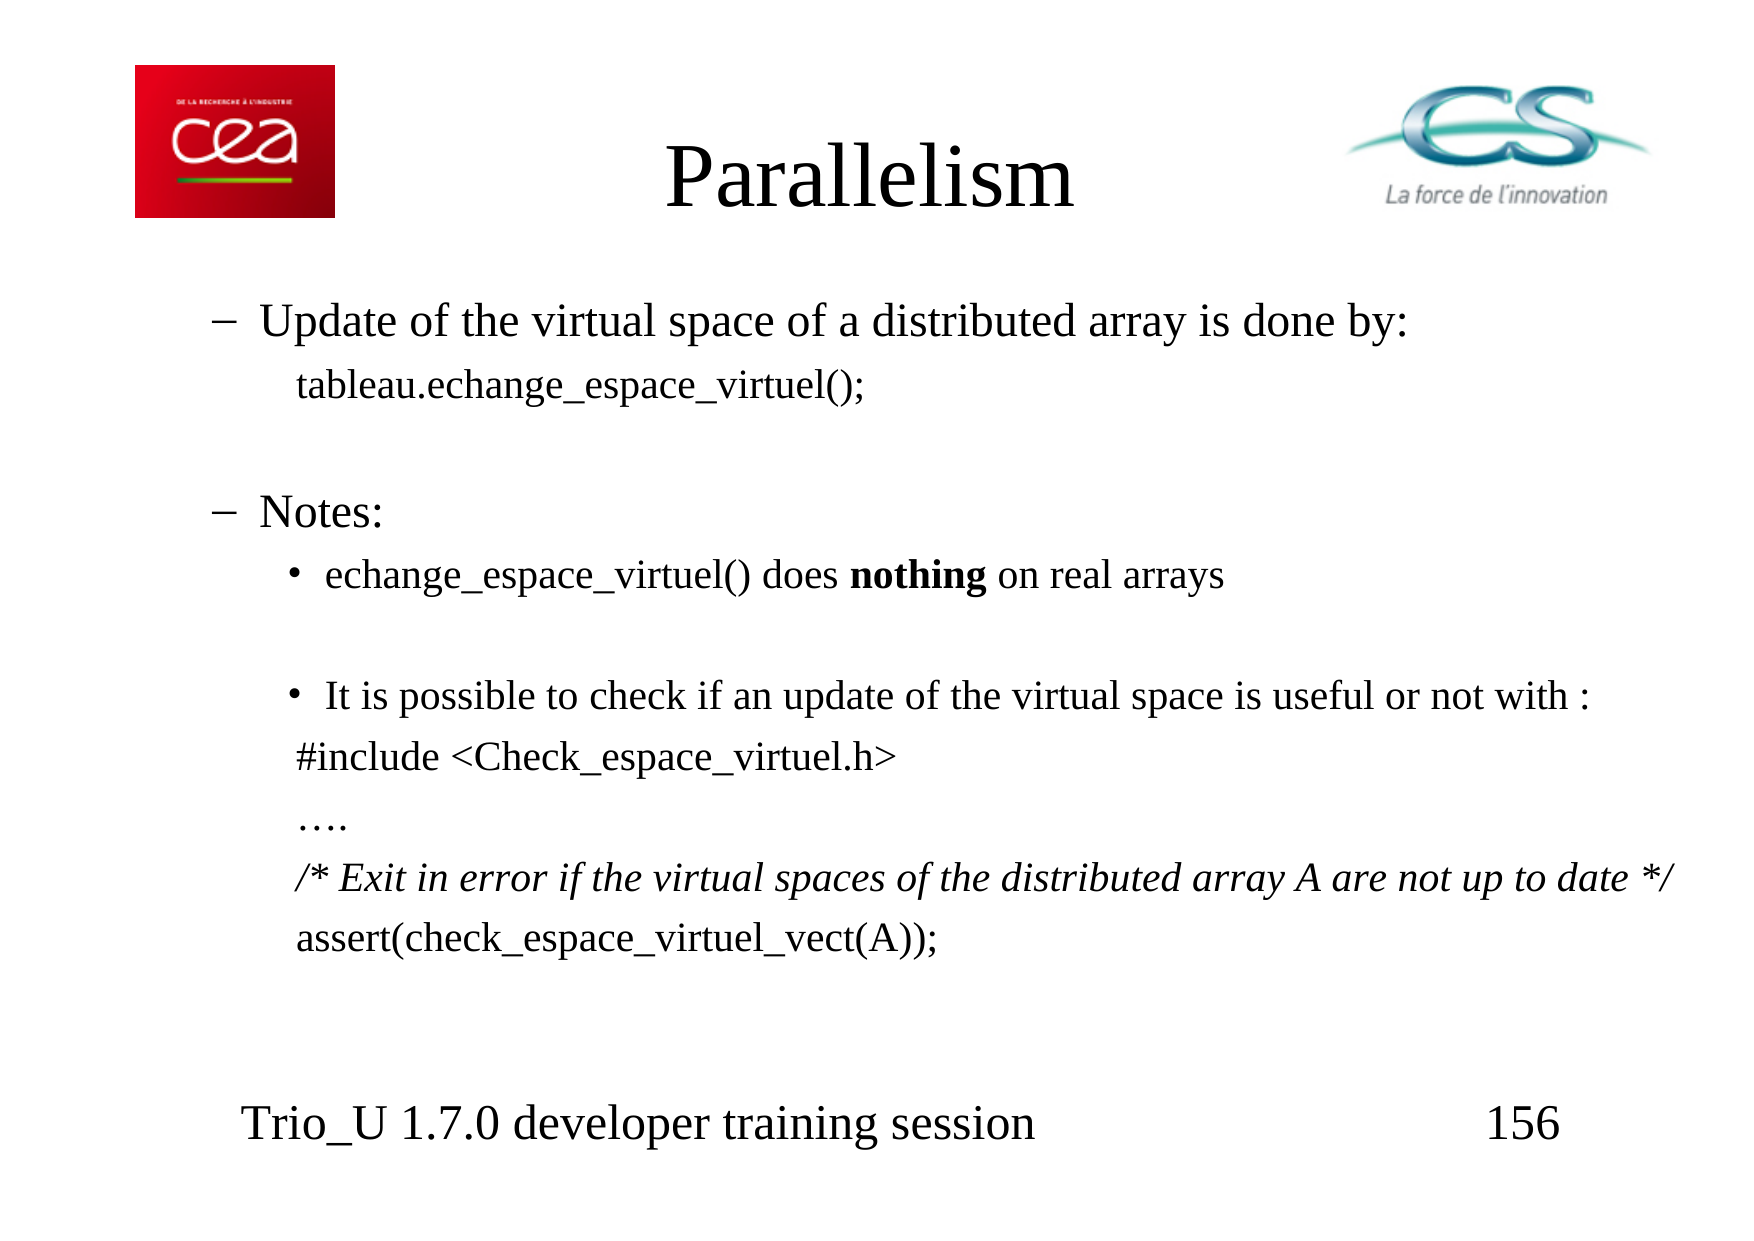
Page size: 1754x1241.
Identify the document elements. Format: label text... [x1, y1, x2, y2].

text_box Update of the virtual space of a distributed array is done by: tableau.echange_espace_virtuel(); Notes: echange_espace_virtuel() does nothing on real arrays It is possible to check if an update of the virtual space is useful or not with : #include <Check_espace_virtuel.h> …. /* Exit in error if the virtual spaces of the distributed array A are not up to date */ assert(check_espace_virtuel_vect(A)); [121, 280, 1696, 1091]
picture [135, 65, 195, 218]
title Parallelism [195, 44, 1546, 280]
picture [1546, 73, 1662, 218]
